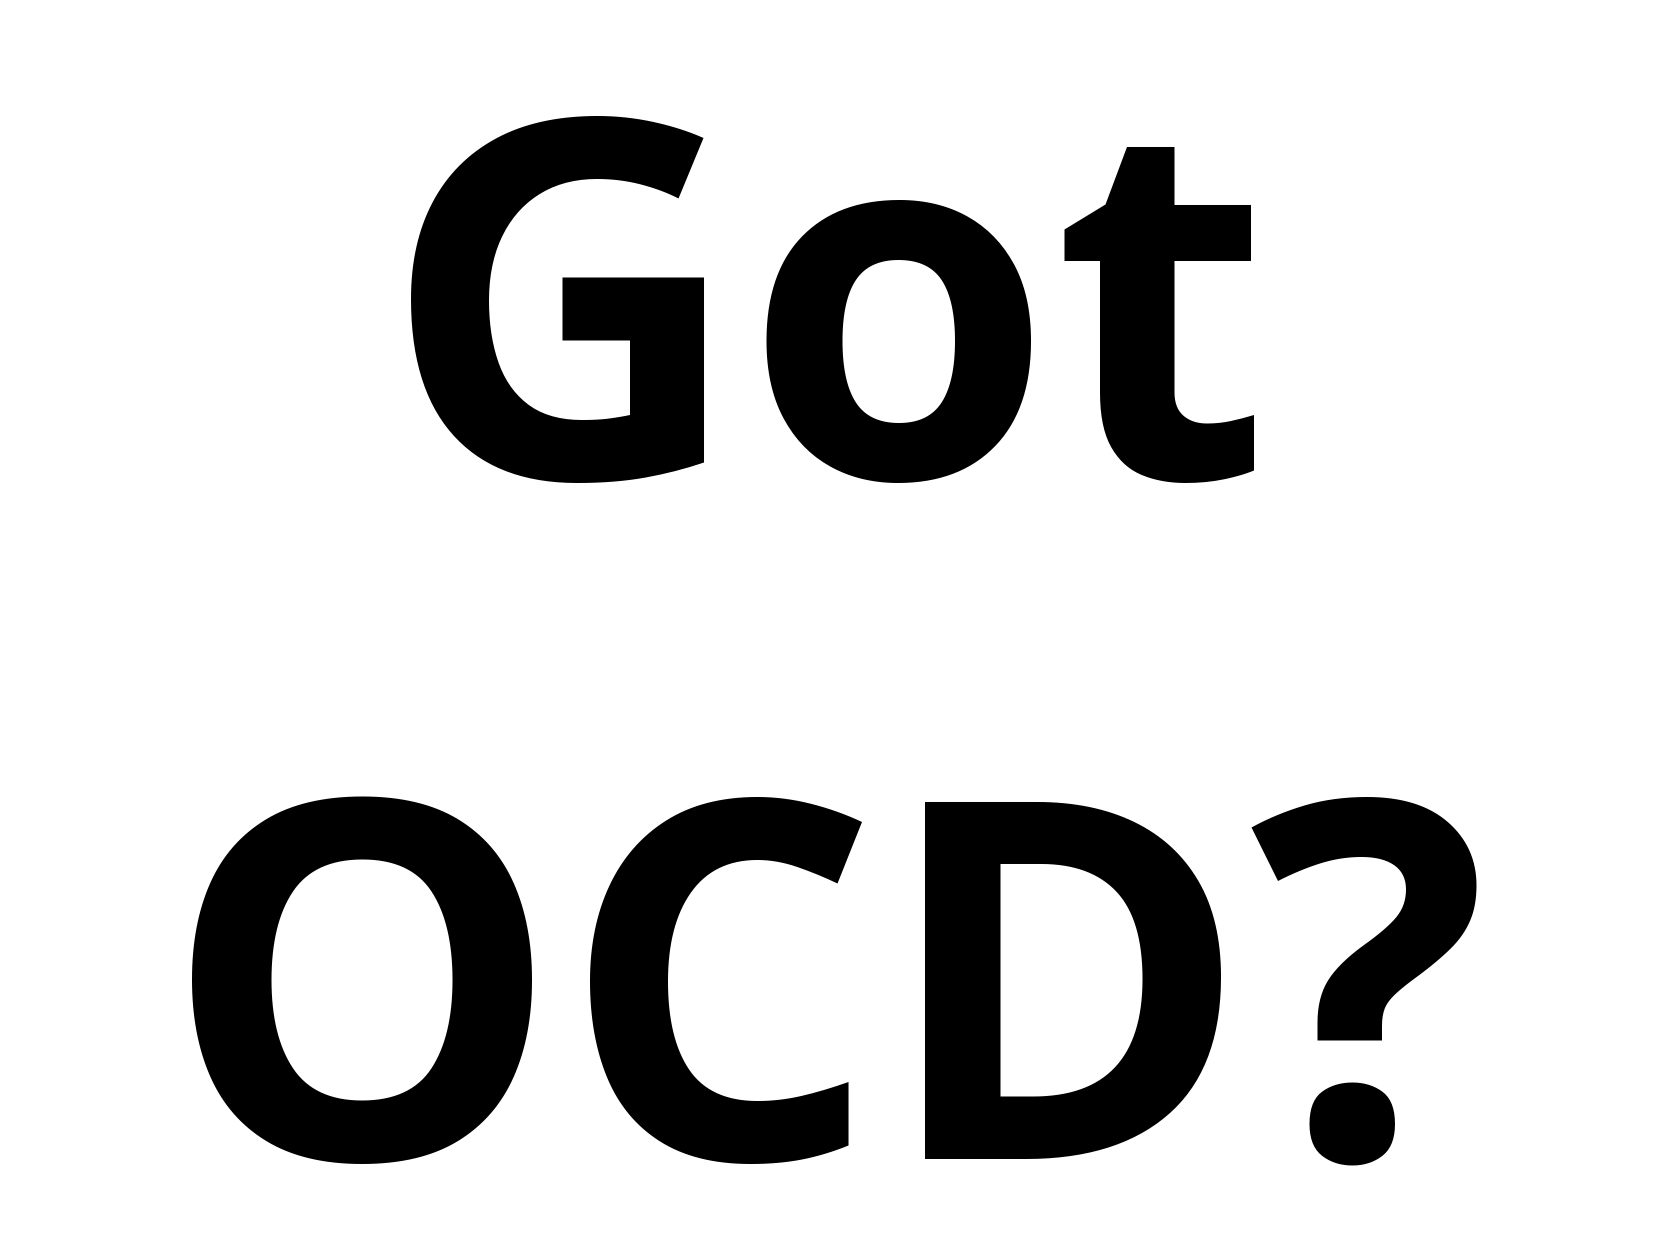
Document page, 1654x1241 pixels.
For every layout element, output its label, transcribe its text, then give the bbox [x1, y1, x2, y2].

title Got OCD? [82, 49, 1571, 1201]
